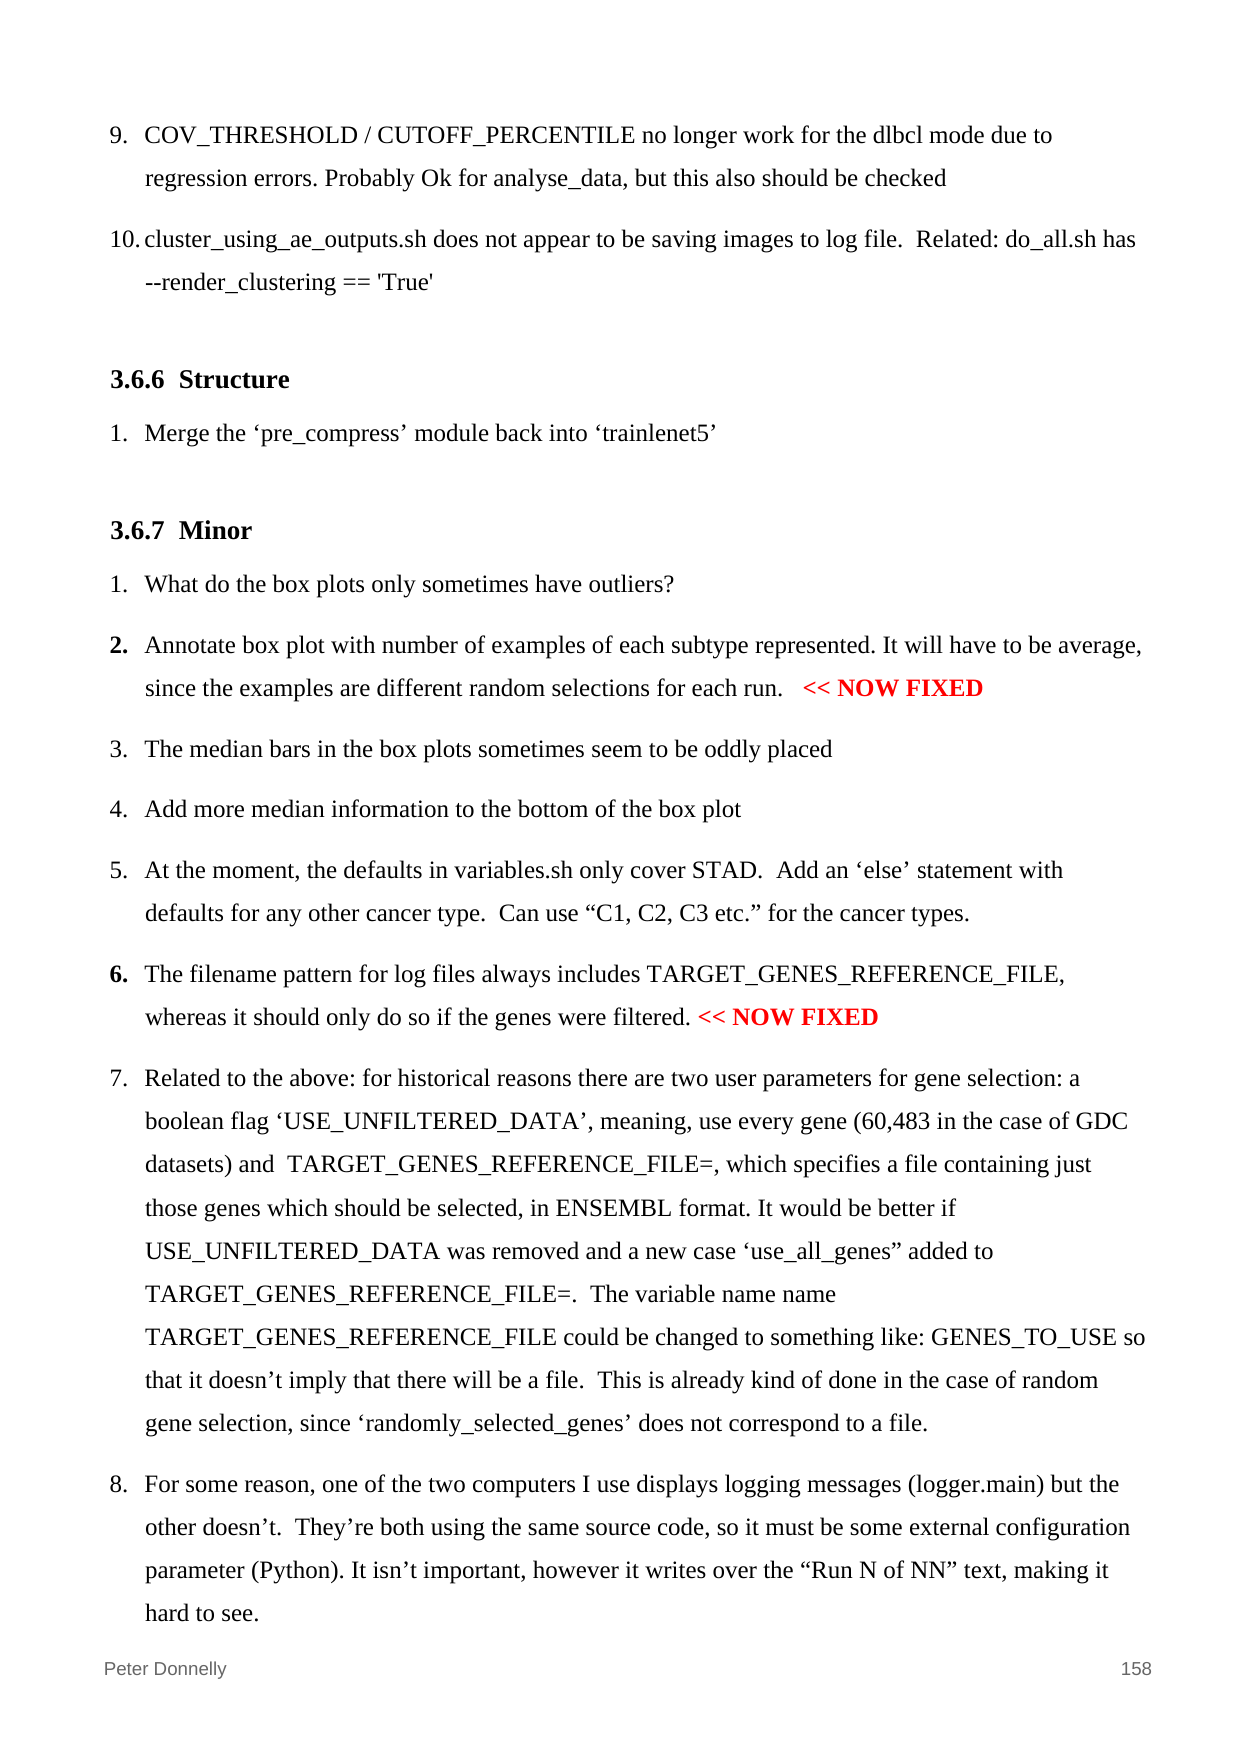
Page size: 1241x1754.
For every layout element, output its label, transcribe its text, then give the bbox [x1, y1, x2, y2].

list Related to the above: for historical reasons there are two user parameters for gene selection: a boolean flag ‘USE_UNFILTERED_DATA’, meaning, use every gene (60,483 in the case of GDC datasets) and TARGET_GENES_REFERENCE_FILE=, which specifies a file containing just those genes which should be selected, in ENSEMBL format. It would be better if USE_UNFILTERED_DATA was removed and a new case ‘use_all_genes” added to TARGET_GENES_REFERENCE_FILE=. The variable name name TARGET_GENES_REFERENCE_FILE could be changed to something like: GENES_TO_USE so that it doesn’t imply that there will be a file. This is already kind of done in the case of random gene selection, since ‘randomly_selected_genes’ does not correspond to a file. [109, 1063, 1146, 1437]
list cluster_using_ae_outputs.sh does not appear to be saving images to log file. Related: do_all.sh has --render_clustering == 'True' [109, 224, 1146, 296]
list Merge the ‘pre_compress’ module back into ‘trainlenet5’ [109, 418, 1146, 447]
list The filename pattern for log files always includes TARGET_GENES_REFERENCE_FILE, whereas it should only do so if the genes were filtered. << NOW FIXED [109, 959, 1146, 1031]
list For some reason, one of the two computers I use displays logging messages (logger.main) but the other doesn’t. They’re both using the same source code, so it must be some external configuration parameter (Python). It isn’t important, however it writes over the “Run N of NN” text, making it hard to see. [109, 1469, 1146, 1627]
list The median bars in the box plots sometimes seem to be oddly placed [109, 734, 1146, 762]
list What do the box plots only sometimes have outliers? [109, 569, 1146, 598]
subtitle Minor [103, 514, 1146, 545]
list Add more median information to the bottom of the box plot [109, 794, 1146, 823]
subtitle Structure [103, 363, 1146, 394]
list Annotate box plot with number of examples of each subtype represented. It will have to be average, since the examples are different random selections for each run. << NOW FIXED [109, 630, 1146, 702]
list At the moment, the defaults in variables.sh only cover STAD. Add an ‘else’ statement with defaults for any other cancer type. Can use “C1, C2, C3 etc.” for the cancer types. [109, 855, 1146, 927]
list COV_THRESHOLD / CUTOFF_PERCENTILE no longer work for the dlbcl mode due to regression errors. Probably Ok for analyse_data, but this also should be checked [109, 120, 1146, 192]
